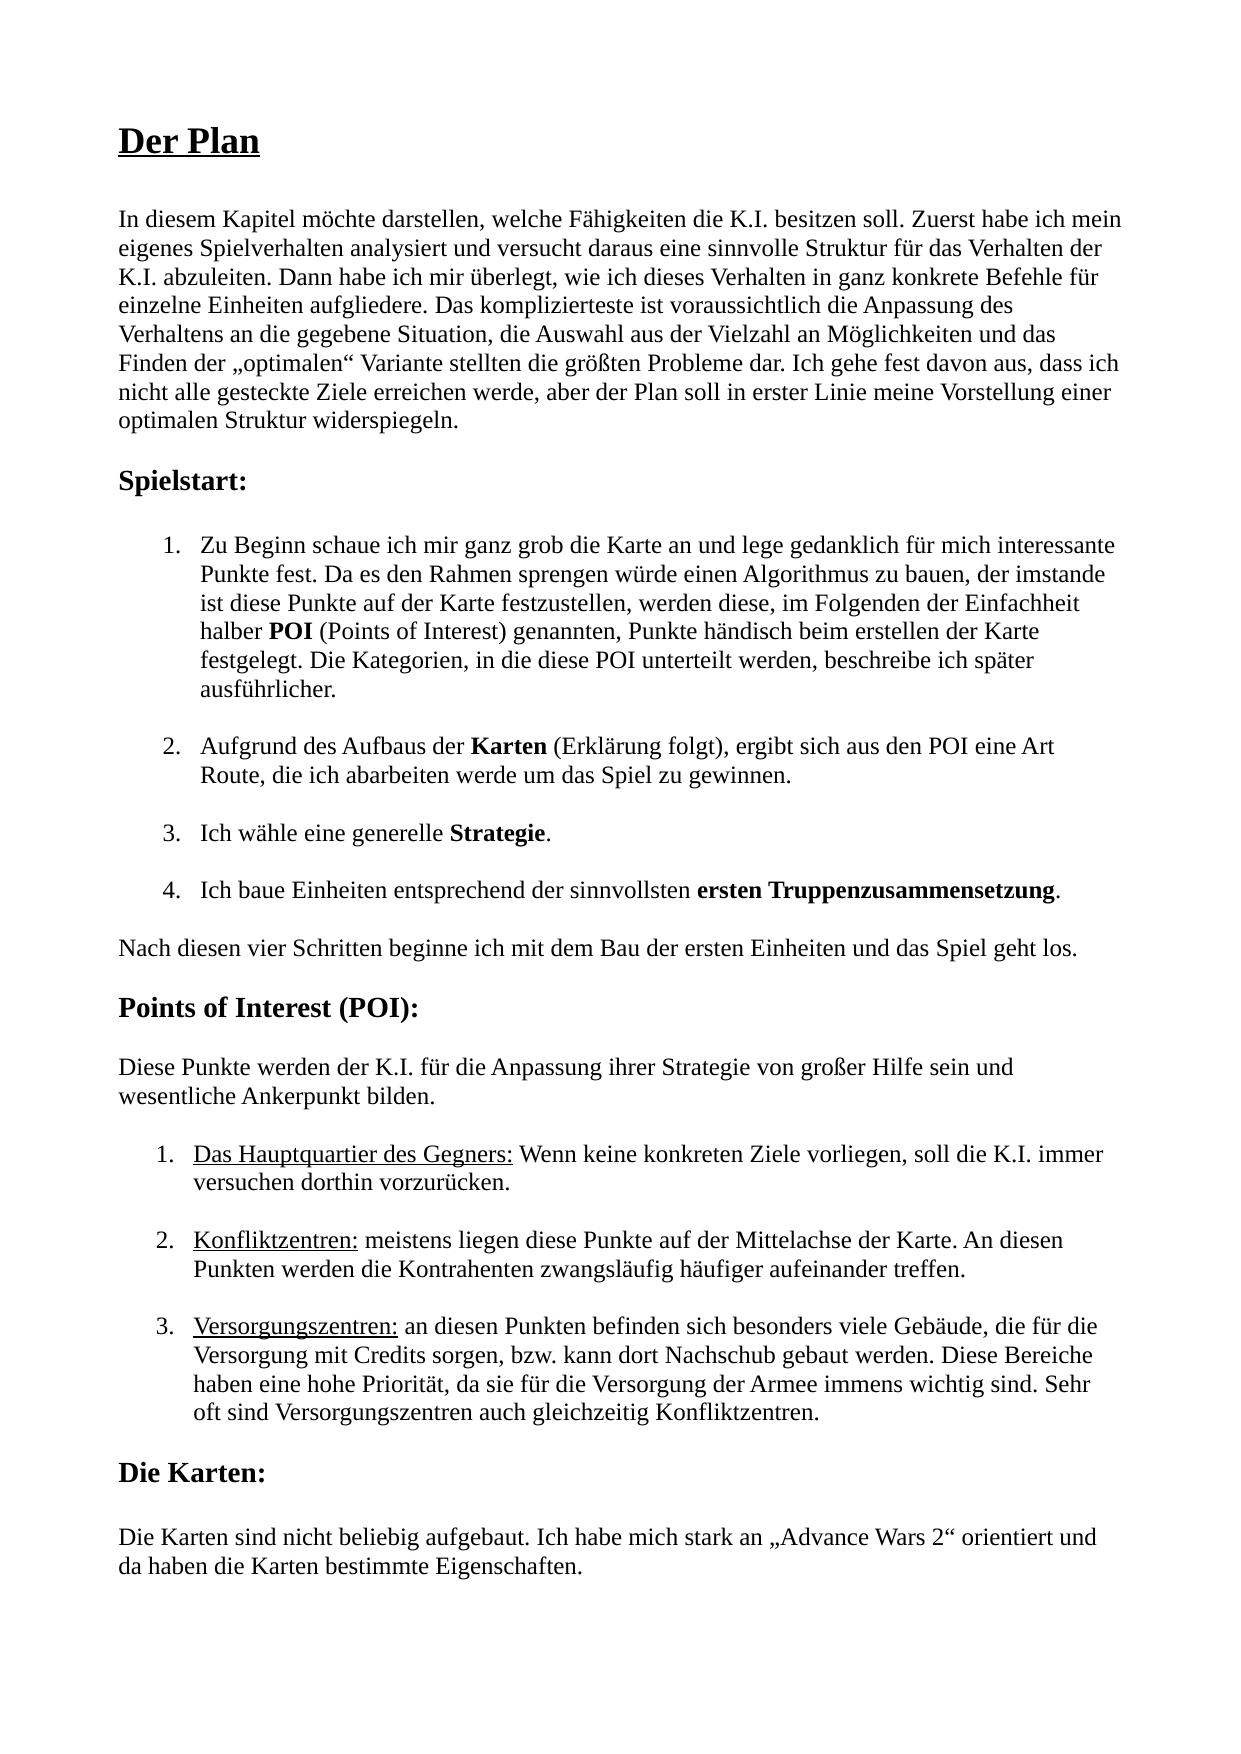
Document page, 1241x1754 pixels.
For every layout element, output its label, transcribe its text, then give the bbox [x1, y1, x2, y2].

list Versorgungszentren: an diesen Punkten befinden sich besonders viele Gebäude, die für die Versorgung mit Credits sorgen, bzw. kann dort Nachschub gebaut werden. Diese Bereiche haben eine hohe Priorität, da sie für die Versorgung der Armee immens wichtig sind. Sehr oft sind Versorgungszentren auch gleichzeitig Konfliktzentren. [156, 1311, 1122, 1426]
text Nach diesen vier Schritten beginne ich mit dem Bau der ersten Einheiten und das Spiel geht los. [118, 933, 1122, 961]
text Spielstart: [118, 463, 1122, 497]
list Ich wähle eine generelle Strategie. [162, 818, 1122, 875]
list Zu Beginn schaue ich mir ganz grob die Karte an und lege gedanklich für mich interessante Punkte fest. Da es den Rahmen sprengen würde einen Algorithmus zu bauen, der imstande ist diese Punkte auf der Karte festzustellen, werden diese, im Folgenden der Einfachheit halber POI (Points of Interest) genannten, Punkte händisch beim erstellen der Karte festgelegt. Die Kategorien, in die diese POI unterteilt werden, beschreibe ich später ausführlicher. [162, 530, 1122, 731]
text Diese Punkte werden der K.I. für die Anpassung ihrer Strategie von großer Hilfe sein und wesentliche Ankerpunkt bilden. [118, 1052, 1122, 1110]
text In diesem Kapitel möchte darstellen, welche Fähigkeiten die K.I. besitzen soll. Zuerst habe ich mein eigenes Spielverhalten analysiert und versucht daraus eine sinnvolle Struktur für das Verhalten der K.I. abzuleiten. Dann habe ich mir überlegt, wie ich dieses Verhalten in ganz konkrete Befehle für einzelne Einheiten aufgliedere. Das komplizierteste ist voraussichtlich die Anpassung des Verhaltens an die gegebene Situation, die Auswahl aus der Vielzahl an Möglichkeiten und das Finden der „optimalen“ Variante stellten die größten Probleme dar. Ich gehe fest davon aus, dass ich nicht alle gesteckte Ziele erreichen werde, aber der Plan soll in erster Linie meine Vorstellung einer optimalen Struktur widerspiegeln. [118, 204, 1122, 434]
list Ich baue Einheiten entsprechend der sinnvollsten ersten Truppenzusammensetzung. [162, 875, 1122, 904]
list Aufgrund des Aufbaus der Karten (Erklärung folgt), ergibt sich aus den POI eine Art Route, die ich abarbeiten werde um das Spiel zu gewinnen. [162, 731, 1122, 818]
list Das Hauptquartier des Gegners: Wenn keine konkreten Ziele vorliegen, soll die K.I. immer versuchen dorthin vorzurücken. [156, 1139, 1122, 1225]
list Konfliktzentren: meistens liegen diese Punkte auf der Mittelachse der Karte. An diesen Punkten werden die Kontrahenten zwangsläufig häufiger aufeinander treffen. [156, 1225, 1122, 1311]
text Die Karten: [118, 1455, 1122, 1522]
text Der Plan [118, 118, 1122, 161]
text Points of Interest (POI): [118, 990, 1122, 1024]
text Die Karten sind nicht beliebig aufgebaut. Ich habe mich stark an „Advance Wars 2“ orientiert und da haben die Karten bestimmte Eigenschaften. [118, 1522, 1122, 1608]
